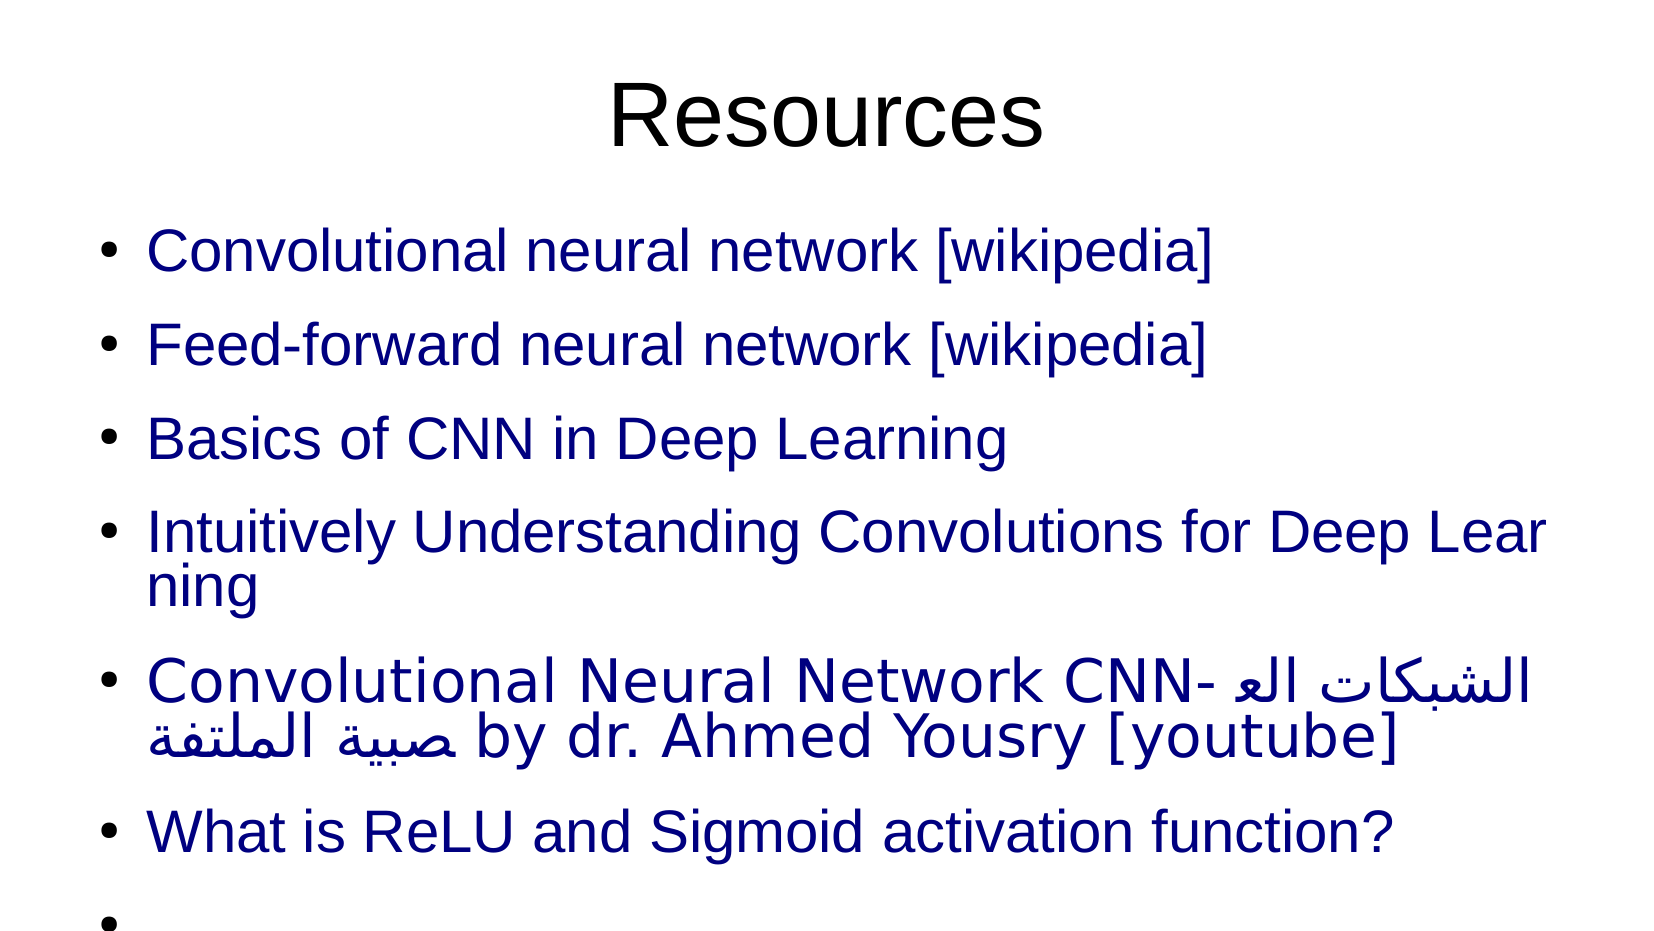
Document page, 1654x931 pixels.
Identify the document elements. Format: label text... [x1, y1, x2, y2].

list Convolutional neural network [wikipedia] Feed-forward neural network [wikipedia] Basics of CNN in Deep Learning Intuitively Understanding Convolutions for Deep Learning Convolutional Neural Network CNN- الشبكات العصبية الملتفة by dr. Ahmed Yousry [youtube] What is ReLU and Sigmoid activation function? [82, 217, 1571, 758]
title Resources [82, 37, 1571, 193]
